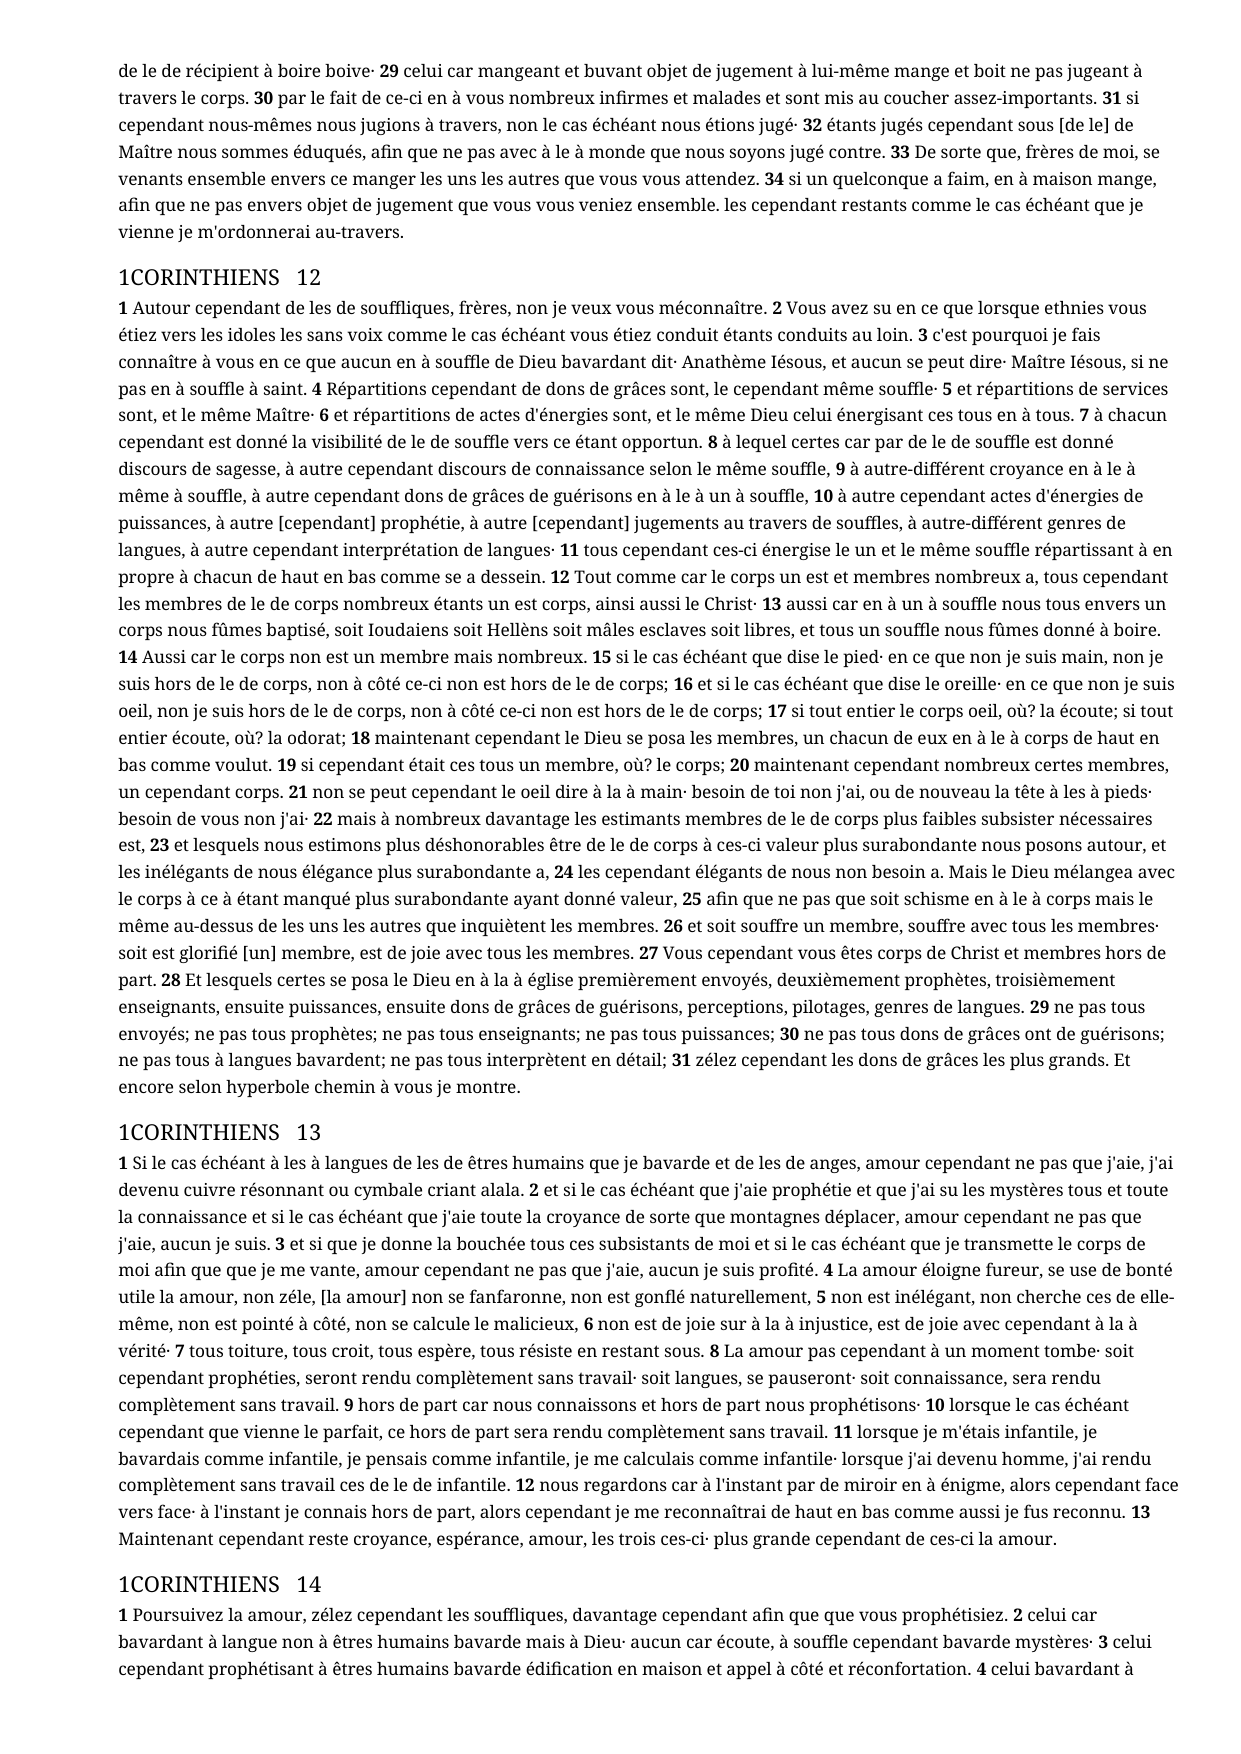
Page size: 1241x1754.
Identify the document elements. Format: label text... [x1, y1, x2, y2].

text de le de récipient à boire boive· 29 celui car mangeant et buvant objet de jugement à lui-même mange et boit ne pas jugeant à travers le corps. 30 par le fait de ce-ci en à vous nombreux infirmes et malades et sont mis au coucher assez-importants. 31 si cependant nous-mêmes nous jugions à travers, non le cas échéant nous étions jugé· 32 étants jugés cependant sous [de le] de Maître nous sommes éduqués, afin que ne pas avec à le à monde que nous soyons jugé contre. 33 De sorte que, frères de moi, se venants ensemble envers ce manger les uns les autres que vous vous attendez. 34 si un quelconque a faim, en à maison mange, afin que ne pas envers objet de jugement que vous vous veniez ensemble. les cependant restants comme le cas échéant que je vienne je m'ordonnerai au-travers. [118, 59, 1181, 244]
text 1CORINTHIENS 13 [118, 1117, 1181, 1147]
text 1 Si le cas échéant à les à langues de les de êtres humains que je bavarde et de les de anges, amour cependant ne pas que j'aie, j'ai devenu cuivre résonnant ou cymbale criant alala. 2 et si le cas échéant que j'aie prophétie et que j'ai su les mystères tous et toute la connaissance et si le cas échéant que j'aie toute la croyance de sorte que montagnes déplacer, amour cependant ne pas que j'aie, aucun je suis. 3 et si que je donne la bouchée tous ces subsistants de moi et si le cas échéant que je transmette le corps de moi afin que que je me vante, amour cependant ne pas que j'aie, aucun je suis profité. 4 La amour éloigne fureur, se use de bonté utile la amour, non zéle, [la amour] non se fanfaronne, non est gonflé naturellement, 5 non est inélégant, non cherche ces de elle-même, non est pointé à côté, non se calcule le malicieux, 6 non est de joie sur à la à injustice, est de joie avec cependant à la à vérité· 7 tous toiture, tous croit, tous espère, tous résiste en restant sous. 8 La amour pas cependant à un moment tombe· soit cependant prophéties, seront rendu complètement sans travail· soit langues, se pauseront· soit connaissance, sera rendu complètement sans travail. 9 hors de part car nous connaissons et hors de part nous prophétisons· 10 lorsque le cas échéant cependant que vienne le parfait, ce hors de part sera rendu complètement sans travail. 11 lorsque je m'étais infantile, je bavardais comme infantile, je pensais comme infantile, je me calculais comme infantile· lorsque j'ai devenu homme, j'ai rendu complètement sans travail ces de le de infantile. 12 nous regardons car à l'instant par de miroir en à énigme, alors cependant face vers face· à l'instant je connais hors de part, alors cependant je me reconnaîtrai de haut en bas comme aussi je fus reconnu. 13 Maintenant cependant reste croyance, espérance, amour, les trois ces-ci· plus grande cependant de ces-ci la amour. [118, 1151, 1181, 1551]
text 1CORINTHIENS 14 [118, 1569, 1181, 1598]
text 1 Autour cependant de les de souffliques, frères, non je veux vous méconnaître. 2 Vous avez su en ce que lorsque ethnies vous étiez vers les idoles les sans voix comme le cas échéant vous étiez conduit étants conduits au loin. 3 c'est pourquoi je fais connaître à vous en ce que aucun en à souffle de Dieu bavardant dit· Anathème Iésous, et aucun se peut dire· Maître Iésous, si ne pas en à souffle à saint. 4 Répartitions cependant de dons de grâces sont, le cependant même souffle· 5 et répartitions de services sont, et le même Maître· 6 et répartitions de actes d'énergies sont, et le même Dieu celui énergisant ces tous en à tous. 7 à chacun cependant est donné la visibilité de le de souffle vers ce étant opportun. 8 à lequel certes car par de le de souffle est donné discours de sagesse, à autre cependant discours de connaissance selon le même souffle, 9 à autre-différent croyance en à le à même à souffle, à autre cependant dons de grâces de guérisons en à le à un à souffle, 10 à autre cependant actes d'énergies de puissances, à autre [cependant] prophétie, à autre [cependant] jugements au travers de souffles, à autre-différent genres de langues, à autre cependant interprétation de langues· 11 tous cependant ces-ci énergise le un et le même souffle répartissant à en propre à chacun de haut en bas comme se a dessein. 12 Tout comme car le corps un est et membres nombreux a, tous cependant les membres de le de corps nombreux étants un est corps, ainsi aussi le Christ· 13 aussi car en à un à souffle nous tous envers un corps nous fûmes baptisé, soit Ioudaiens soit Hellèns soit mâles esclaves soit libres, et tous un souffle nous fûmes donné à boire. 14 Aussi car le corps non est un membre mais nombreux. 15 si le cas échéant que dise le pied· en ce que non je suis main, non je suis hors de le de corps, non à côté ce-ci non est hors de le de corps; 16 et si le cas échéant que dise le oreille· en ce que non je suis oeil, non je suis hors de le de corps, non à côté ce-ci non est hors de le de corps; 17 si tout entier le corps oeil, où? la écoute; si tout entier écoute, où? la odorat; 18 maintenant cependant le Dieu se posa les membres, un chacun de eux en à le à corps de haut en bas comme voulut. 19 si cependant était ces tous un membre, où? le corps; 20 maintenant cependant nombreux certes membres, un cependant corps. 21 non se peut cependant le oeil dire à la à main· besoin de toi non j'ai, ou de nouveau la tête à les à pieds· besoin de vous non j'ai· 22 mais à nombreux davantage les estimants membres de le de corps plus faibles subsister nécessaires est, 23 et lesquels nous estimons plus déshonorables être de le de corps à ces-ci valeur plus surabondante nous posons autour, et les inélégants de nous élégance plus surabondante a, 24 les cependant élégants de nous non besoin a. Mais le Dieu mélangea avec le corps à ce à étant manqué plus surabondante ayant donné valeur, 25 afin que ne pas que soit schisme en à le à corps mais le même au-dessus de les uns les autres que inquiètent les membres. 26 et soit souffre un membre, souffre avec tous les membres· soit est glorifié [un] membre, est de joie avec tous les membres. 27 Vous cependant vous êtes corps de Christ et membres hors de part. 28 Et lesquels certes se posa le Dieu en à la à église premièrement envoyés, deuxièmement prophètes, troisièmement enseignants, ensuite puissances, ensuite dons de grâces de guérisons, perceptions, pilotages, genres de langues. 29 ne pas tous envoyés; ne pas tous prophètes; ne pas tous enseignants; ne pas tous puissances; 30 ne pas tous dons de grâces ont de guérisons; ne pas tous à langues bavardent; ne pas tous interprètent en détail; 31 zélez cependant les dons de grâces les plus grands. Et encore selon hyperbole chemin à vous je montre. [118, 296, 1181, 1099]
text 1 Poursuivez la amour, zélez cependant les souffliques, davantage cependant afin que que vous prophétisiez. 2 celui car bavardant à langue non à êtres humains bavarde mais à Dieu· aucun car écoute, à souffle cependant bavarde mystères· 3 celui cependant prophétisant à êtres humains bavarde édification en maison et appel à côté et réconfortation. 4 celui bavardant à [118, 1603, 1181, 1680]
text 1CORINTHIENS 12 [118, 262, 1181, 292]
